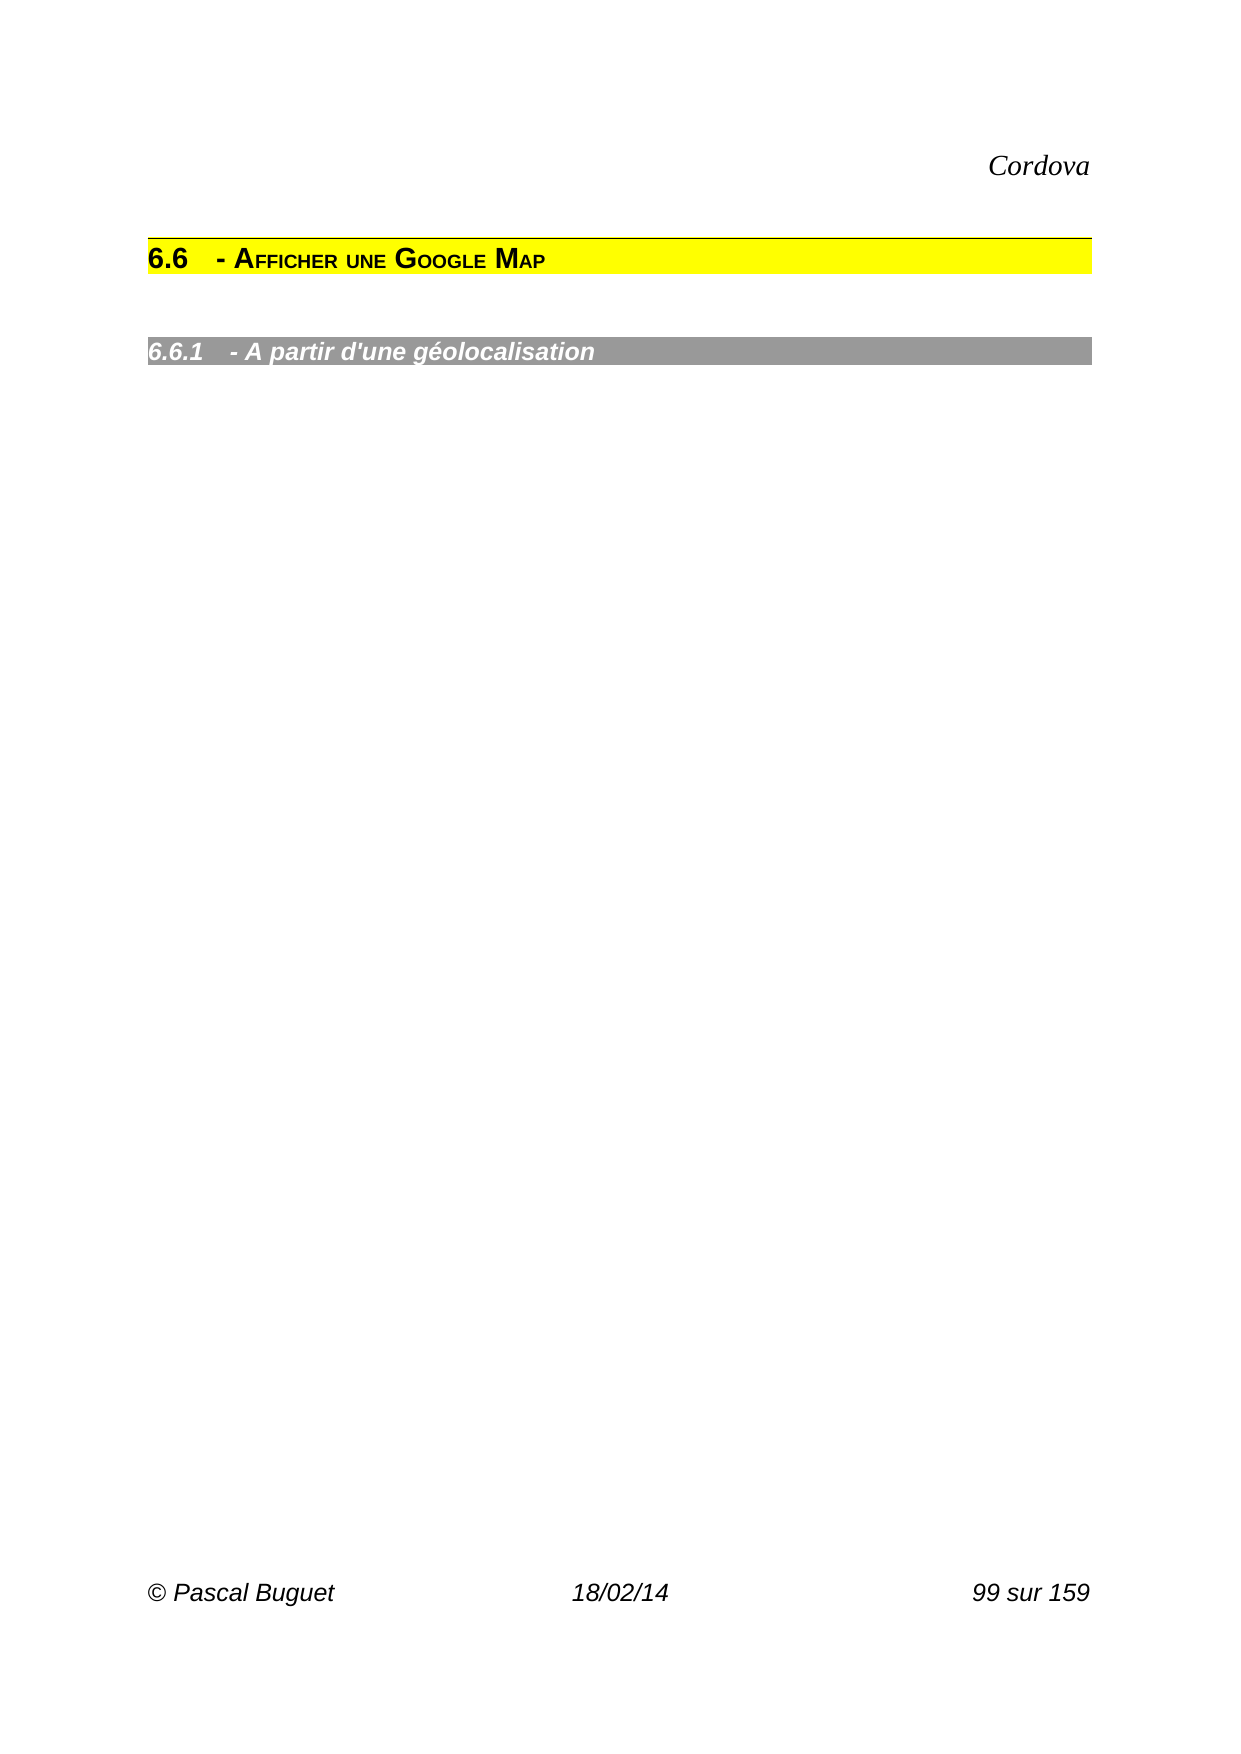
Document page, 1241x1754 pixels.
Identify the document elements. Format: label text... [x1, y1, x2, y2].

subtitle - A partir d'une géolocalisation [148, 337, 1092, 365]
subtitle - Afficher une Google Map [148, 239, 1092, 274]
